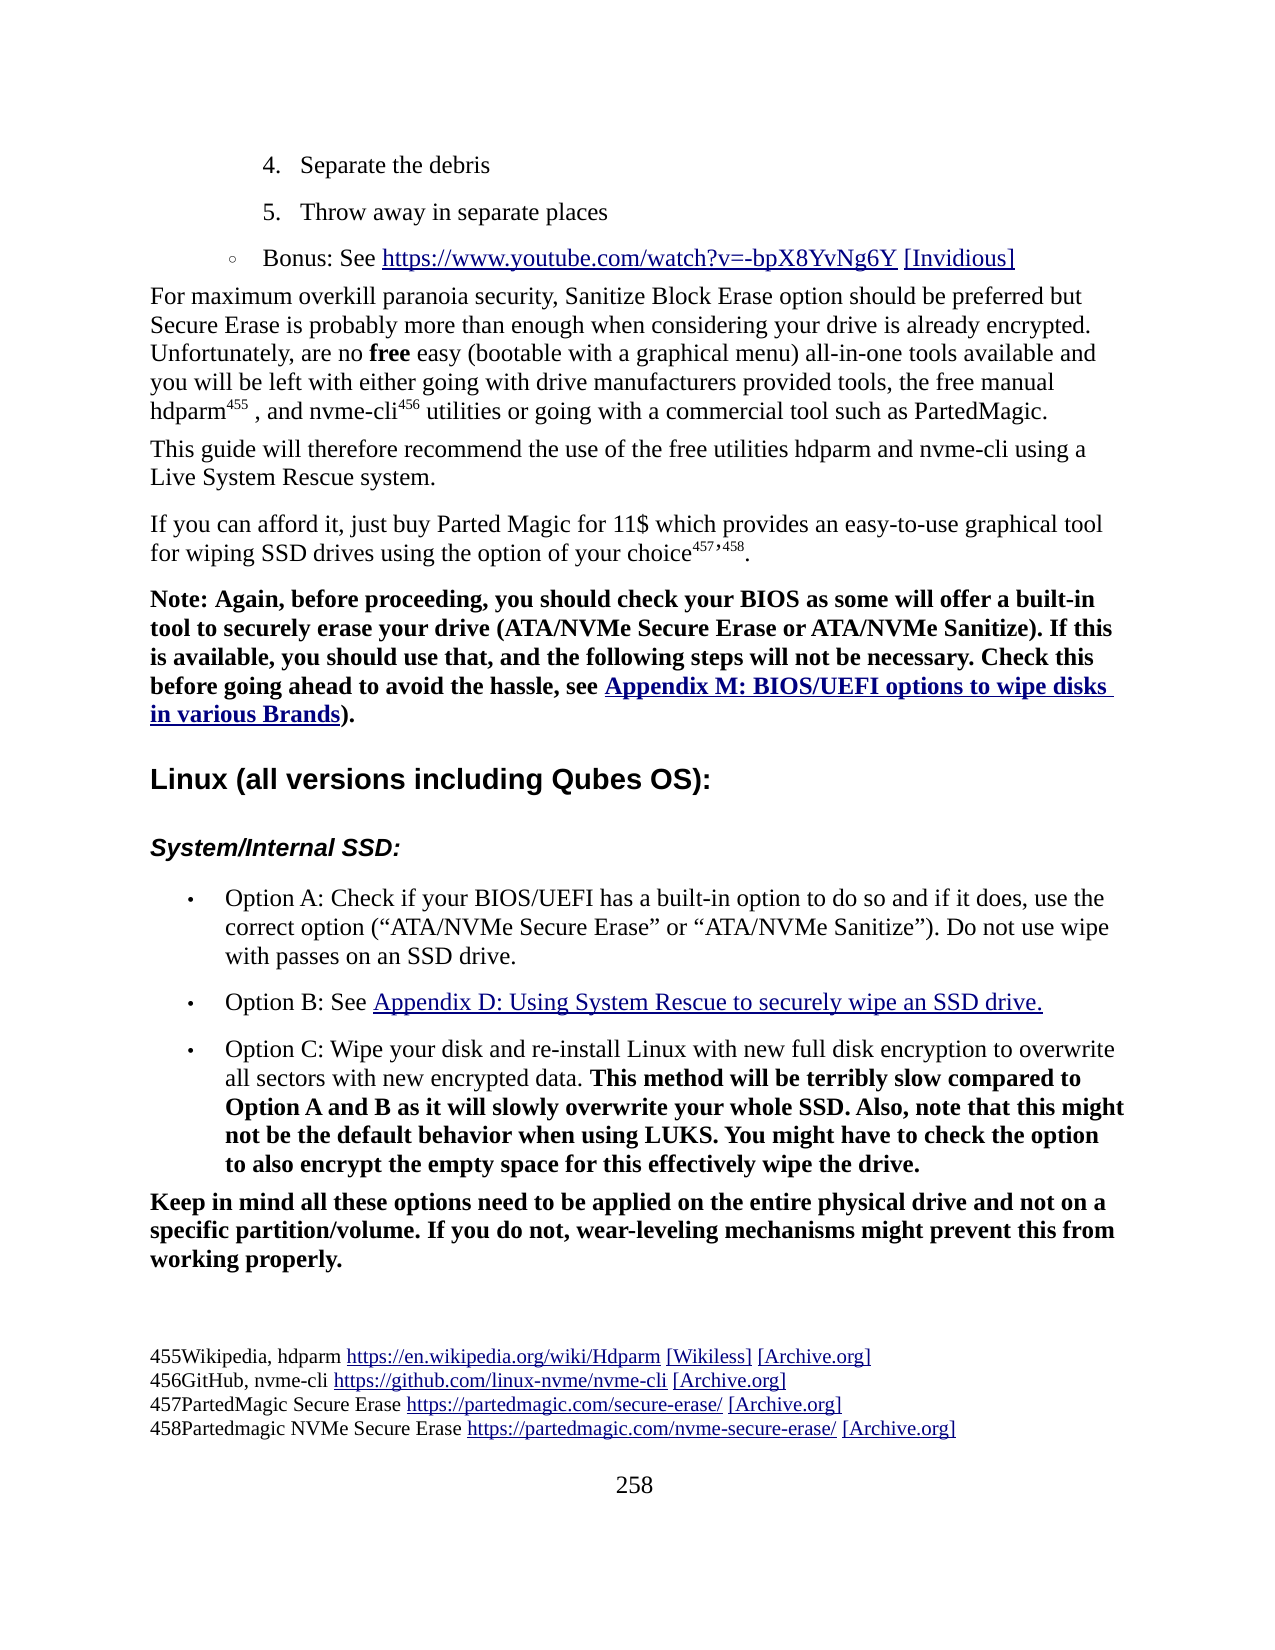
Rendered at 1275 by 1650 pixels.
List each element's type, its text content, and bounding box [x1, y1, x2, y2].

text This guide will therefore recommend the use of the free utilities hdparm and nvme-cli using a Live System Rescue system. [150, 434, 1125, 491]
list Option A: Check if your BIOS/UEFI has a built-in option to do so and if it does, use the correct option (“ATA/NVMe Secure Erase” or “ATA/NVMe Sanitize”). Do not use wipe with passes on an SSD drive. [187, 883, 1125, 969]
list Throw away in separate places [262, 197, 1125, 225]
text PartedMagic Secure Erase https://partedmagic.com/secure-erase/ [Archive.org] [150, 1392, 1125, 1416]
text If you can afford it, just buy Parted Magic for 11$ which provides an easy-to-use graphical tool for wiping SSD drives using the option of your choice’. [150, 509, 1125, 567]
list Option B: See Appendix D: Using System Rescue to securely wipe an SSD drive. [187, 987, 1125, 1016]
text Partedmagic NVMe Secure Erase https://partedmagic.com/nvme-secure-erase/ [Archive.org] [150, 1416, 1125, 1440]
text Keep in mind all these options need to be applied on the entire physical drive and not on a specific partition/volume. If you do not, wear-leveling mechanisms might prevent this from working properly. [150, 1187, 1125, 1273]
list Separate the debris [262, 150, 1125, 179]
subtitle System/Internal SSD: [150, 833, 1125, 862]
list Option C: Wipe your disk and re-install Linux with new full disk encryption to overwrite all sectors with new encrypted data. This method will be terribly slow compared to Option A and B as it will slowly overwrite your whole SSD. Also, note that this might not be the default behavior when using LUKS. You might have to check the option to also encrypt the empty space for this effectively wipe the drive. [187, 1034, 1125, 1178]
text Note: Again, before proceeding, you should check your BIOS as some will offer a built-in tool to securely erase your drive (ATA/NVMe Secure Erase or ATA/NVMe Sanitize). If this is available, you should use that, and the following steps will not be necessary. Check this before going ahead to avoid the hassle, see Appendix M: BIOS/UEFI options to wipe disks in various Brands). [150, 584, 1125, 728]
subtitle Linux (all versions including Qubes OS): [150, 762, 1125, 796]
text Wikipedia, hdparm https://en.wikipedia.org/wiki/Hdparm [Wikiless] [Archive.org] [150, 1344, 1125, 1368]
text GitHub, nvme-cli https://github.com/linux-nvme/nvme-cli [Archive.org] [150, 1368, 1125, 1392]
text For maximum overkill paranoia security, Sanitize Block Erase option should be preferred but Secure Erase is probably more than enough when considering your drive is already encrypted. Unfortunately, are no free easy (bootable with a graphical menu) all-in-one tools available and you will be left with either going with drive manufacturers provided tools, the free manual hdparm , and nvme-cli utilities or going with a commercial tool such as PartedMagic. [150, 281, 1125, 425]
list Bonus: See https://www.youtube.com/watch?v=-bpX8YvNg6Y [Invidious] [225, 243, 1125, 272]
